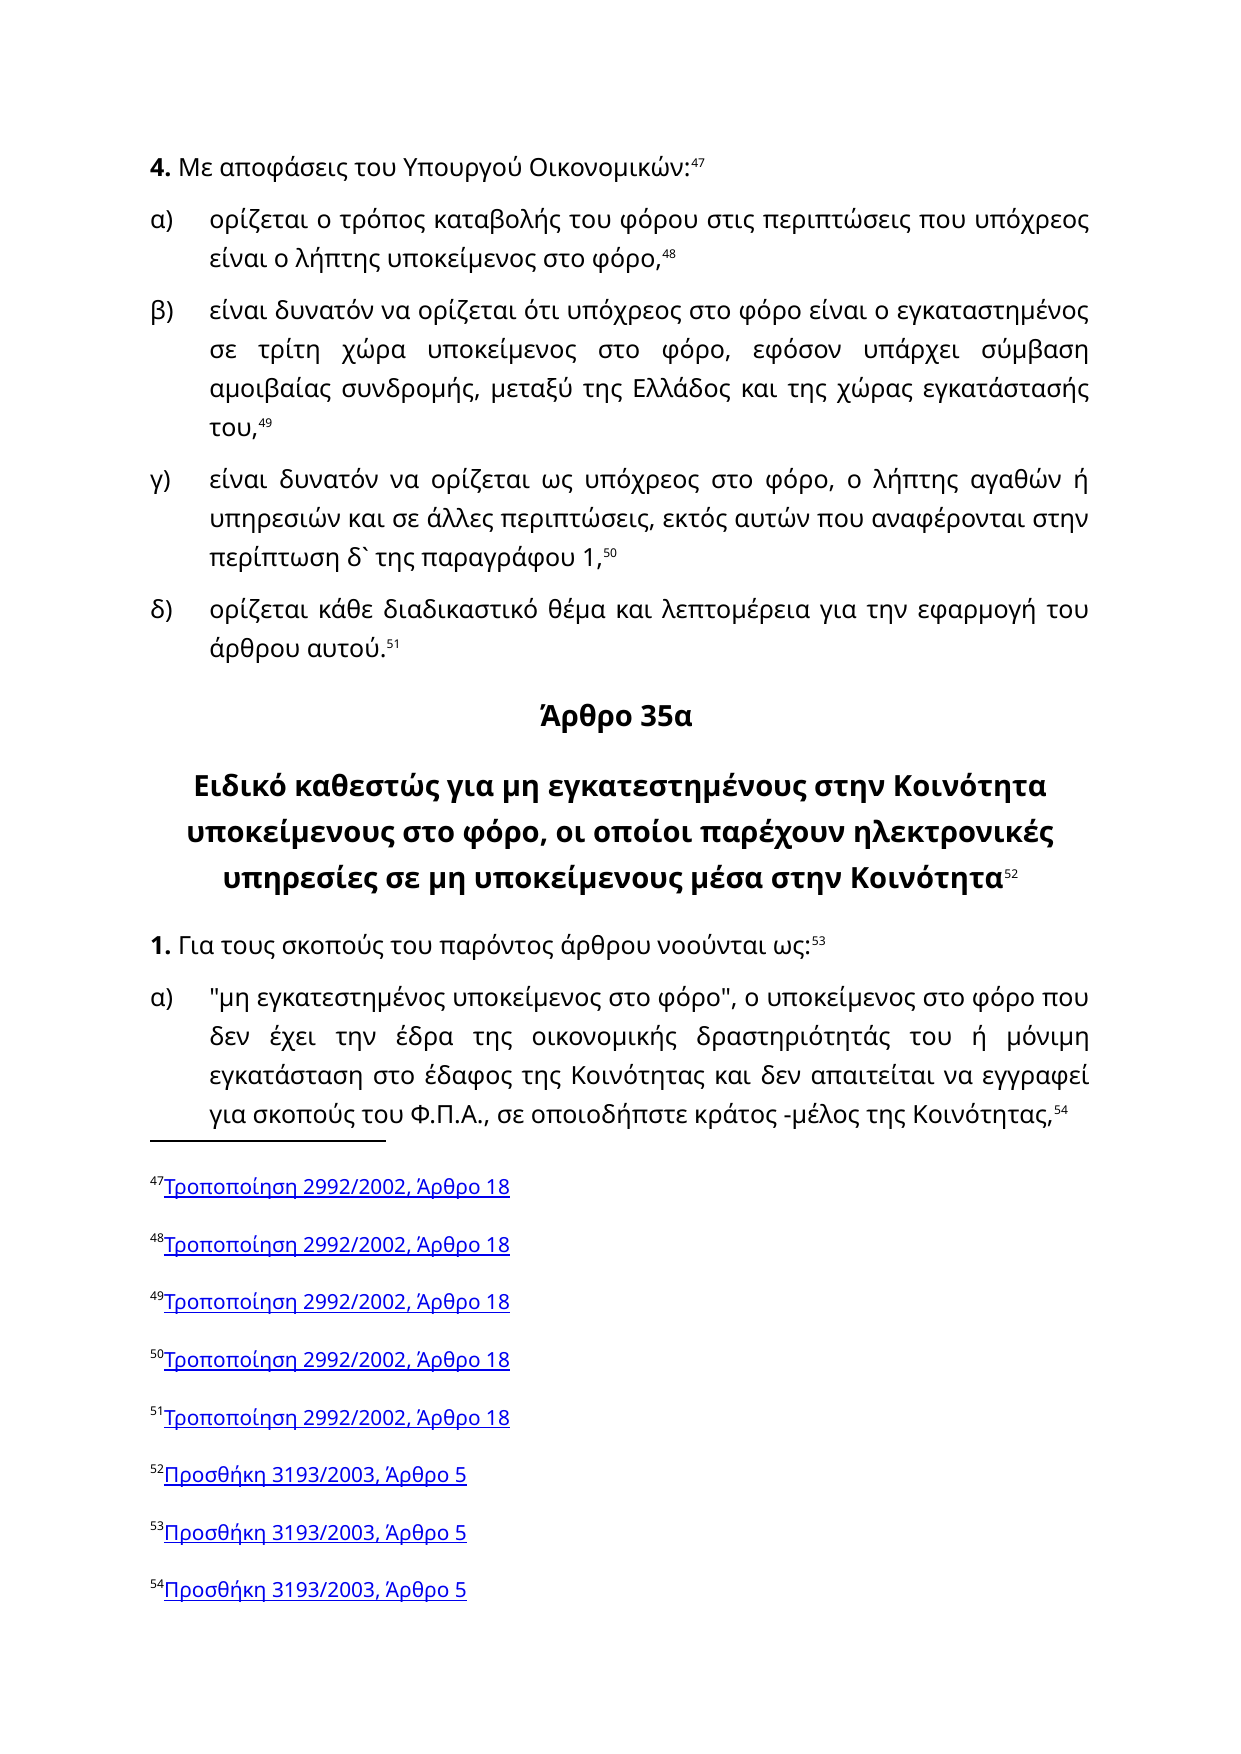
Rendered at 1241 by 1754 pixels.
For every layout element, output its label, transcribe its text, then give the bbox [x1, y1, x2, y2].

list α) ορίζεται ο τρόπος καταβολής του φόρου στις περιπτώσεις που υπόχρεος είναι ο λήπτης υποκείμενος στο φόρο, [150, 202, 1090, 275]
text Τροποποίηση 2992/2002, Άρθρο 18 [150, 1345, 1090, 1373]
list γ) είναι δυνατόν να ορίζεται ως υπόχρεος στο φόρο, ο λήπτης αγαθών ή υπηρεσιών και σε άλλες περιπτώσεις, εκτός αυτών που αναφέρονται στην περίπτωση δ` της παραγράφου 1, [150, 462, 1090, 574]
text Προσθήκη 3193/2003, Άρθρο 5 [150, 1460, 1090, 1489]
text Προσθήκη 3193/2003, Άρθρο 5 [150, 1518, 1090, 1546]
text Τροποποίηση 2992/2002, Άρθρο 18 [150, 1172, 1090, 1201]
subtitle Άρθρο 35α [150, 695, 1090, 735]
text Τροποποίηση 2992/2002, Άρθρο 18 [150, 1230, 1090, 1258]
text 1. Για τους σκοπούς του παρόντος άρθρου νοούνται ως: [150, 927, 1090, 962]
list β) είναι δυνατόν να ορίζεται ότι υπόχρεος στο φόρο είναι ο εγκαταστημένος σε τρίτη χώρα υποκείμενος στο φόρο, εφόσον υπάρχει σύμβαση αμοιβαίας συνδρομής, μεταξύ της Ελλάδος και της χώρας εγκατάστασής του, [150, 292, 1090, 444]
text Τροποποίηση 2992/2002, Άρθρο 18 [150, 1287, 1090, 1316]
list α) "μη εγκατεστημένος υποκείμενος στο φόρο", ο υποκείμενος στο φόρο που δεν έχει την έδρα της οικονομικής δραστηριότητάς του ή μόνιμη εγκατάσταση στο έδαφος της Κοινότητας και δεν απαιτείται να εγγραφεί για σκοπούς του Φ.Π.Α., σε οποιοδήπστε κράτος -μέλος της Κοινότητας, [150, 979, 1090, 1131]
list δ) ορίζεται κάθε διαδικαστικό θέμα και λεπτομέρεια για την εφαρμογή του άρθρου αυτού. [150, 592, 1090, 665]
subtitle Ειδικό καθεστώς για μη εγκατεστημένους στην Κοινότητα υποκείμενους στο φόρο, οι οποίοι παρέχουν ηλεκτρονικές υπηρεσίες σε μη υποκείμενους μέσα στην Κοινότητα [150, 766, 1090, 897]
text 4. Με αποφάσεις του Υπουργού Οικονομικών: [150, 150, 1090, 184]
text Προσθήκη 3193/2003, Άρθρο 5 [150, 1576, 1090, 1604]
text Τροποποίηση 2992/2002, Άρθρο 18 [150, 1403, 1090, 1431]
